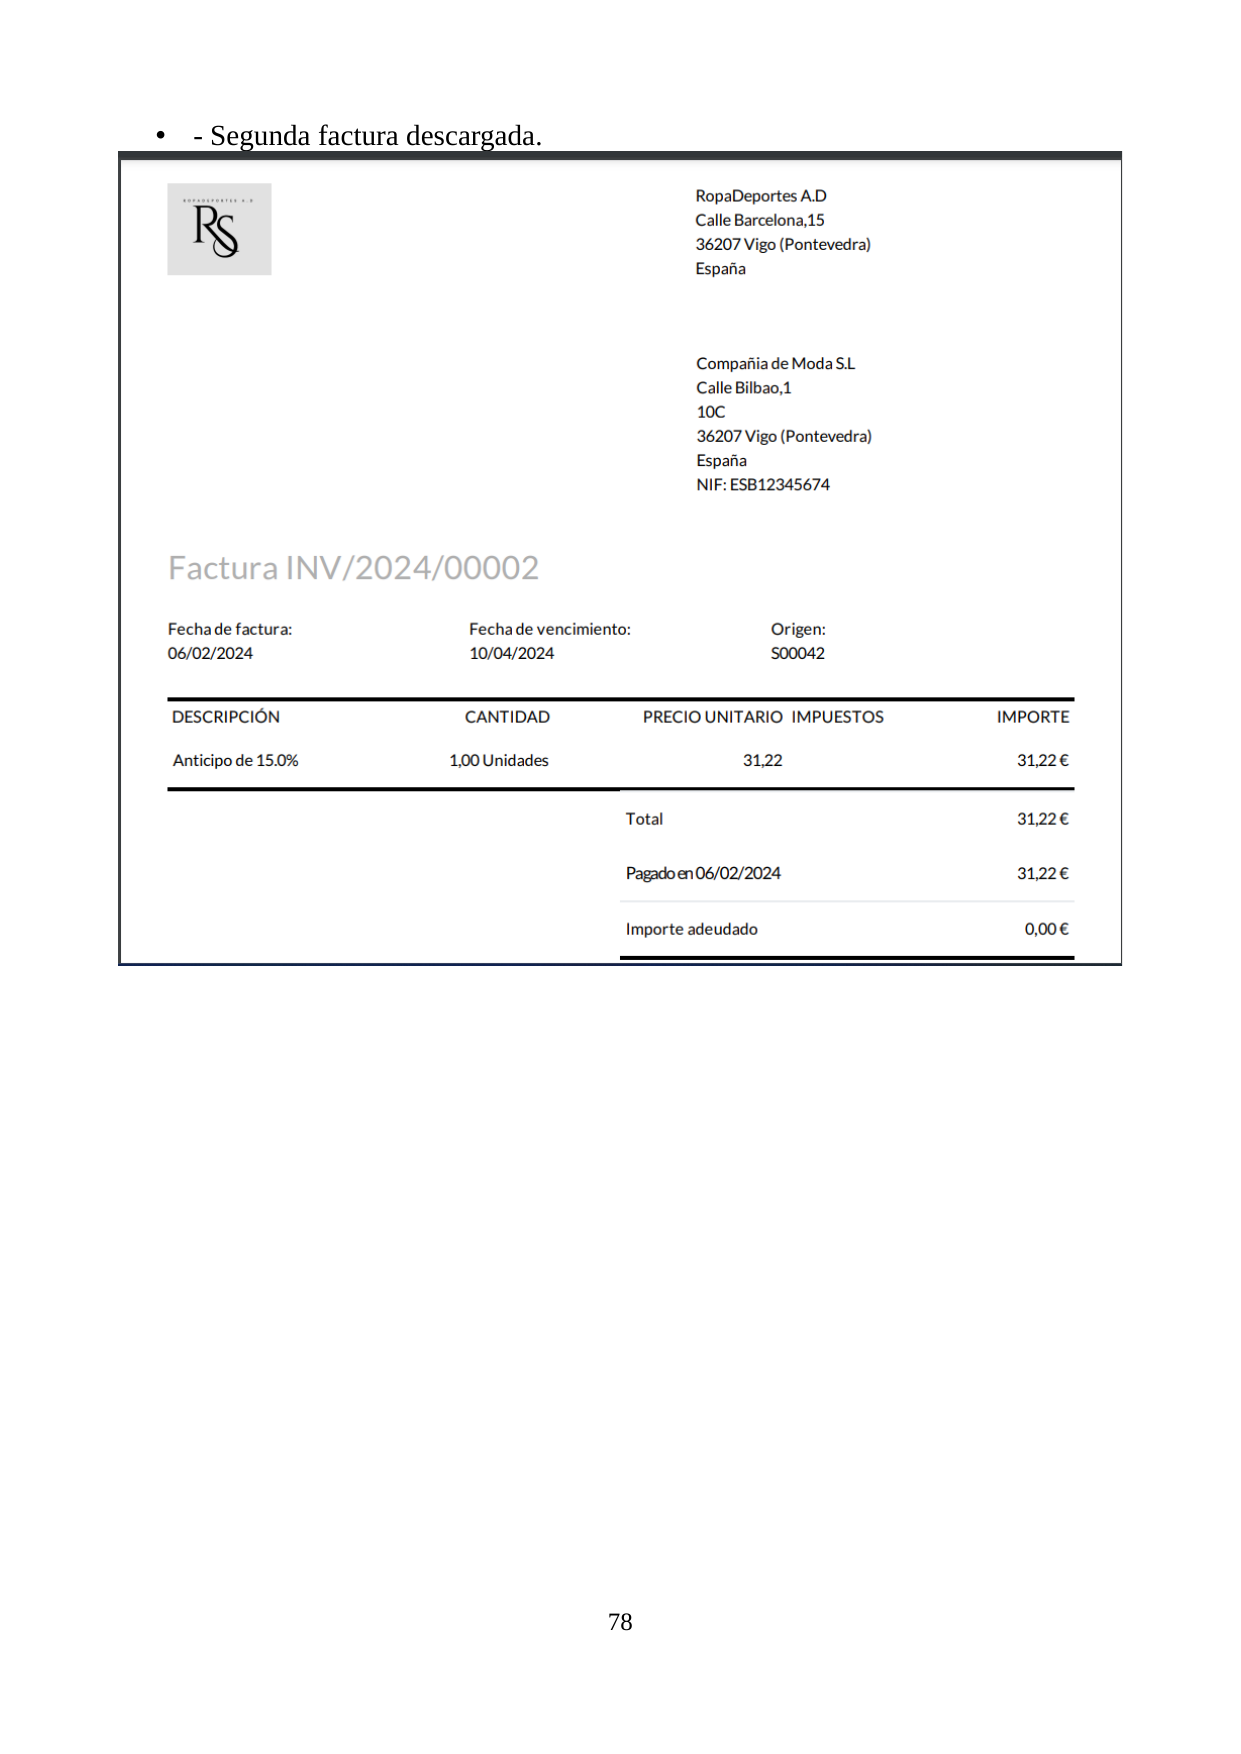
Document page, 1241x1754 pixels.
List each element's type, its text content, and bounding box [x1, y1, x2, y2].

picture [118, 151, 1123, 966]
list - Segunda factura descargada. [156, 118, 1122, 151]
